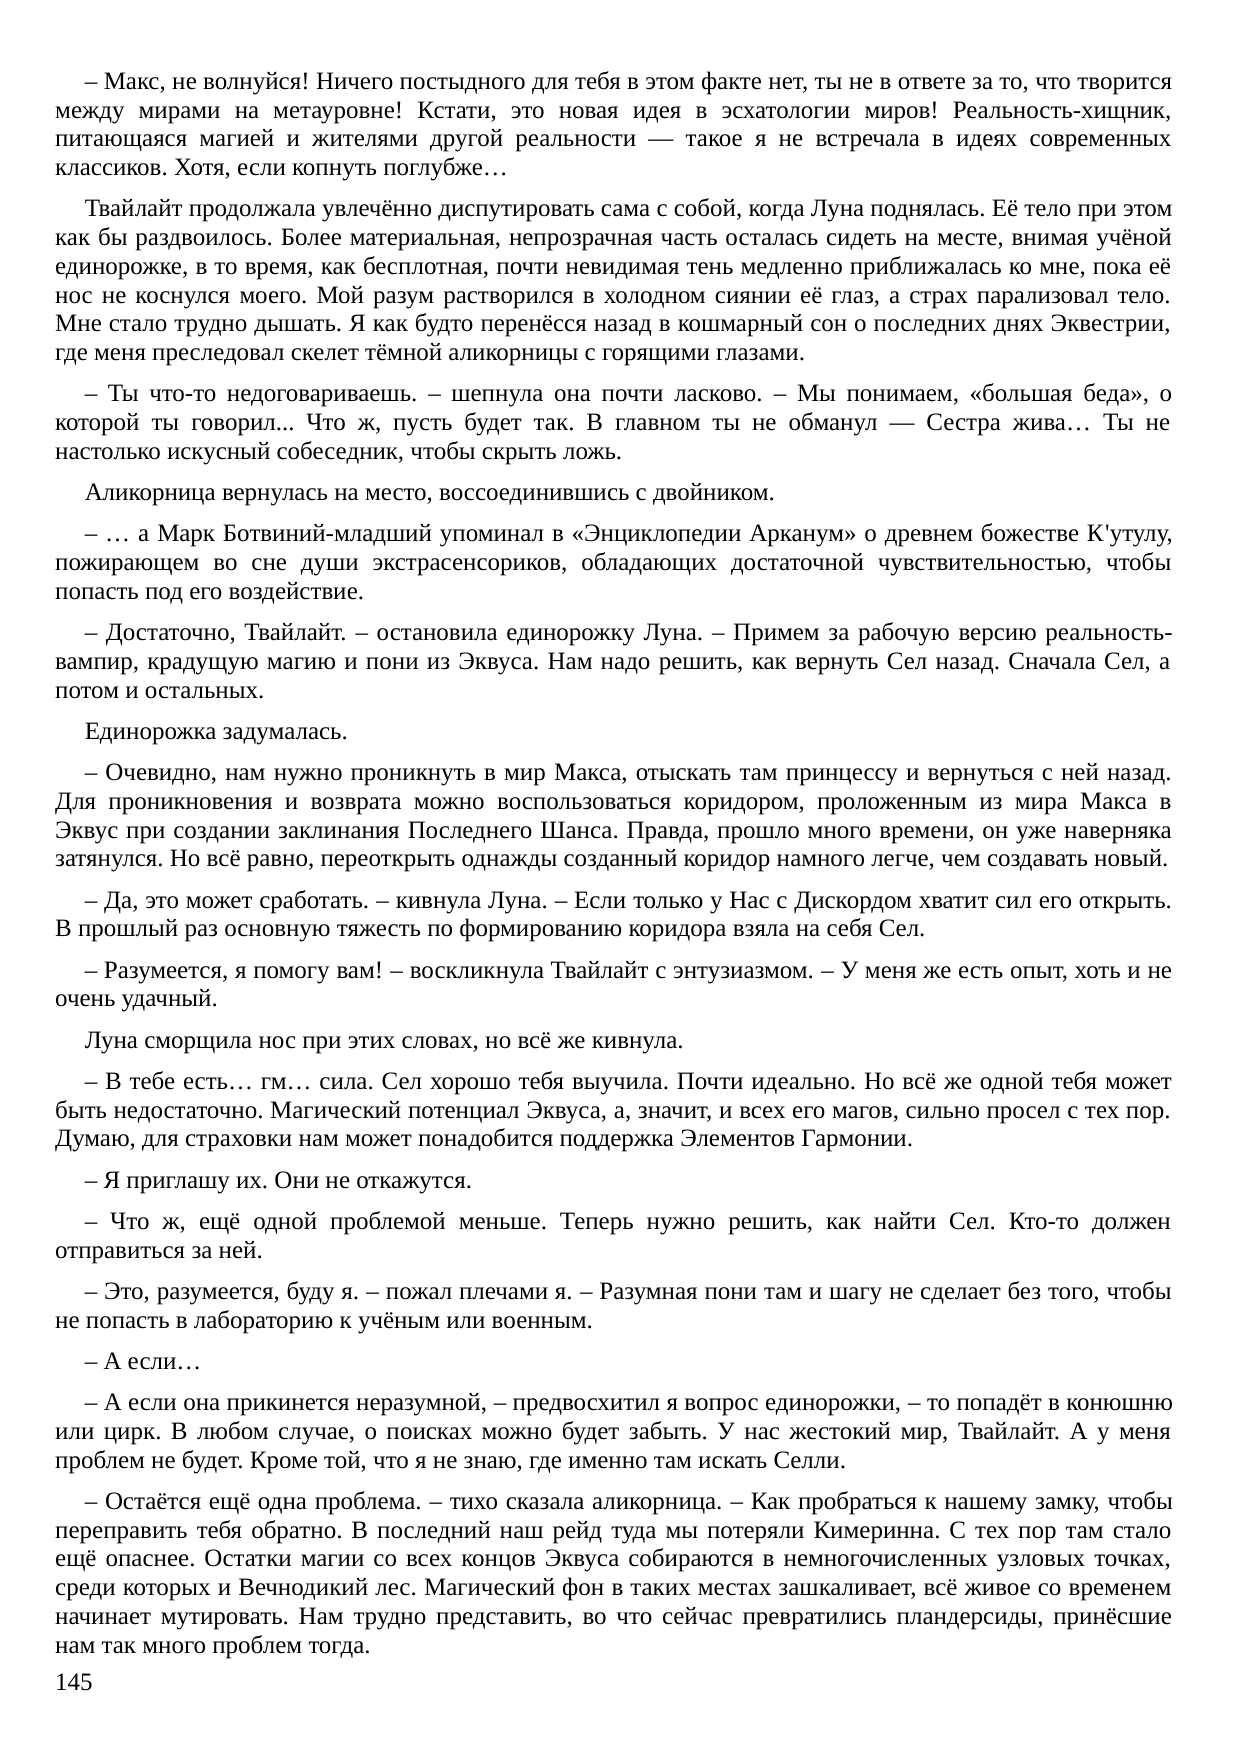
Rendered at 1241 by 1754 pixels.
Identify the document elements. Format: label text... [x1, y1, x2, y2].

text – Очевидно, нам нужно проникнуть в мир Макса, отыскать там принцессу и вернуться с ней назад. Для проникновения и возврата можно воспользоваться коридором, проложенным из мира Макса в Эквус при создании заклинания Последнего Шанса. Правда, прошло много времени, он уже наверняка затянулся. Но всё равно, переоткрыть однажды созданный коридор намного легче, чем создавать новый. [55, 757, 1173, 872]
text – Разумеется, я помогу вам! – воскликнула Твайлайт с энтузиазмом. – У меня же есть опыт, хоть и не очень удачный. [55, 955, 1173, 1012]
text – Я приглашу их. Они не откажутся. [55, 1165, 1173, 1193]
text – Достаточно, Твайлайт. – остановила единорожку Луна. – Примем за рабочую версию реальность-вампир, крадущую магию и пони из Эквуса. Нам надо решить, как вернуть Сел назад. Сначала Сел, а потом и остальных. [55, 617, 1173, 703]
text – А если… [55, 1346, 1173, 1375]
text – … а Марк Ботвиний-младший упоминал в «Энциклопедии Арканум» о древнем божестве К'утулу, пожирающем во сне души экстрасенсориков, обладающих достаточной чувствительностью, чтобы попасть под его воздействие. [55, 518, 1173, 605]
text – А если она прикинется неразумной, – предвосхитил я вопрос единорожки, – то попадёт в конюшню или цирк. В любом случае, о поисках можно будет забыть. У нас жестокий мир, Твайлайт. А у меня проблем не будет. Кроме той, что я не знаю, где именно там искать Селли. [55, 1387, 1173, 1473]
text Единорожка задумалась. [55, 716, 1173, 745]
text – В тебе есть… гм… сила. Сел хорошо тебя выучила. Почти идеально. Но всё же одной тебя может быть недостаточно. Магический потенциал Эквуса, а, значит, и всех его магов, сильно просел с тех пор. Думаю, для страховки нам может понадобится поддержка Элементов Гармонии. [55, 1066, 1173, 1152]
text Твайлайт продолжала увлечённо диспутировать сама с собой, когда Луна поднялась. Её тело при этом как бы раздвоилось. Более материальная, непрозрачная часть осталась сидеть на месте, внимая учёной единорожке, в то время, как бесплотная, почти невидимая тень медленно приближалась ко мне, пока её нос не коснулся моего. Мой разум растворился в холодном сиянии её глаз, а страх парализовал тело. Мне стало трудно дышать. Я как будто перенёсся назад в кошмарный сон о последних днях Эквестрии, где меня преследовал скелет тёмной аликорницы с горящими глазами. [55, 193, 1173, 366]
text – Это, разумеется, буду я. – пожал плечами я. – Разумная пони там и шагу не сделает без того, чтобы не попасть в лабораторию к учёным или военным. [55, 1276, 1173, 1333]
text – Макс, не волнуйся! Ничего постыдного для тебя в этом факте нет, ты не в ответе за то, что творится между мирами на метауровне! Кстати, это новая идея в эсхатологии миров! Реальность-хищник, питающаяся магией и жителями другой реальности — такое я не встречала в идеях современных классиков. Хотя, если копнуть поглубже… [55, 66, 1173, 181]
text – Что ж, ещё одной проблемой меньше. Теперь нужно решить, как найти Сел. Кто-то должен отправиться за ней. [55, 1206, 1173, 1263]
text – Остаётся ещё одна проблема. – тихо сказала аликорница. – Как пробраться к нашему замку, чтобы переправить тебя обратно. В последний наш рейд туда мы потеряли Кимеринна. С тех пор там стало ещё опаснее. Остатки магии со всех концов Эквуса собираются в немногочисленных узловых точках, среди которых и Вечнодикий лес. Магический фон в таких местах зашкаливает, всё живое со временем начинает мутировать. Нам трудно представить, во что сейчас превратились пландерсиды, принёсшие нам так много проблем тогда. [55, 1486, 1173, 1658]
text Луна сморщила нос при этих словах, но всё же кивнула. [55, 1025, 1173, 1053]
text – Да, это может сработать. – кивнула Луна. – Если только у Нас с Дискордом хватит сил его открыть. В прошлый раз основную тяжесть по формированию коридора взяла на себя Сел. [55, 885, 1173, 942]
text – Ты что-то недоговариваешь. – шепнула она почти ласково. – Мы понимаем, «большая беда», о которой ты говорил... Что ж, пусть будет так. В главном ты не обманул — Сестра жива… Ты не настолько искусный собеседник, чтобы скрыть ложь. [55, 378, 1173, 465]
text Аликорница вернулась на место, воссоединившись с двойником. [55, 477, 1173, 506]
